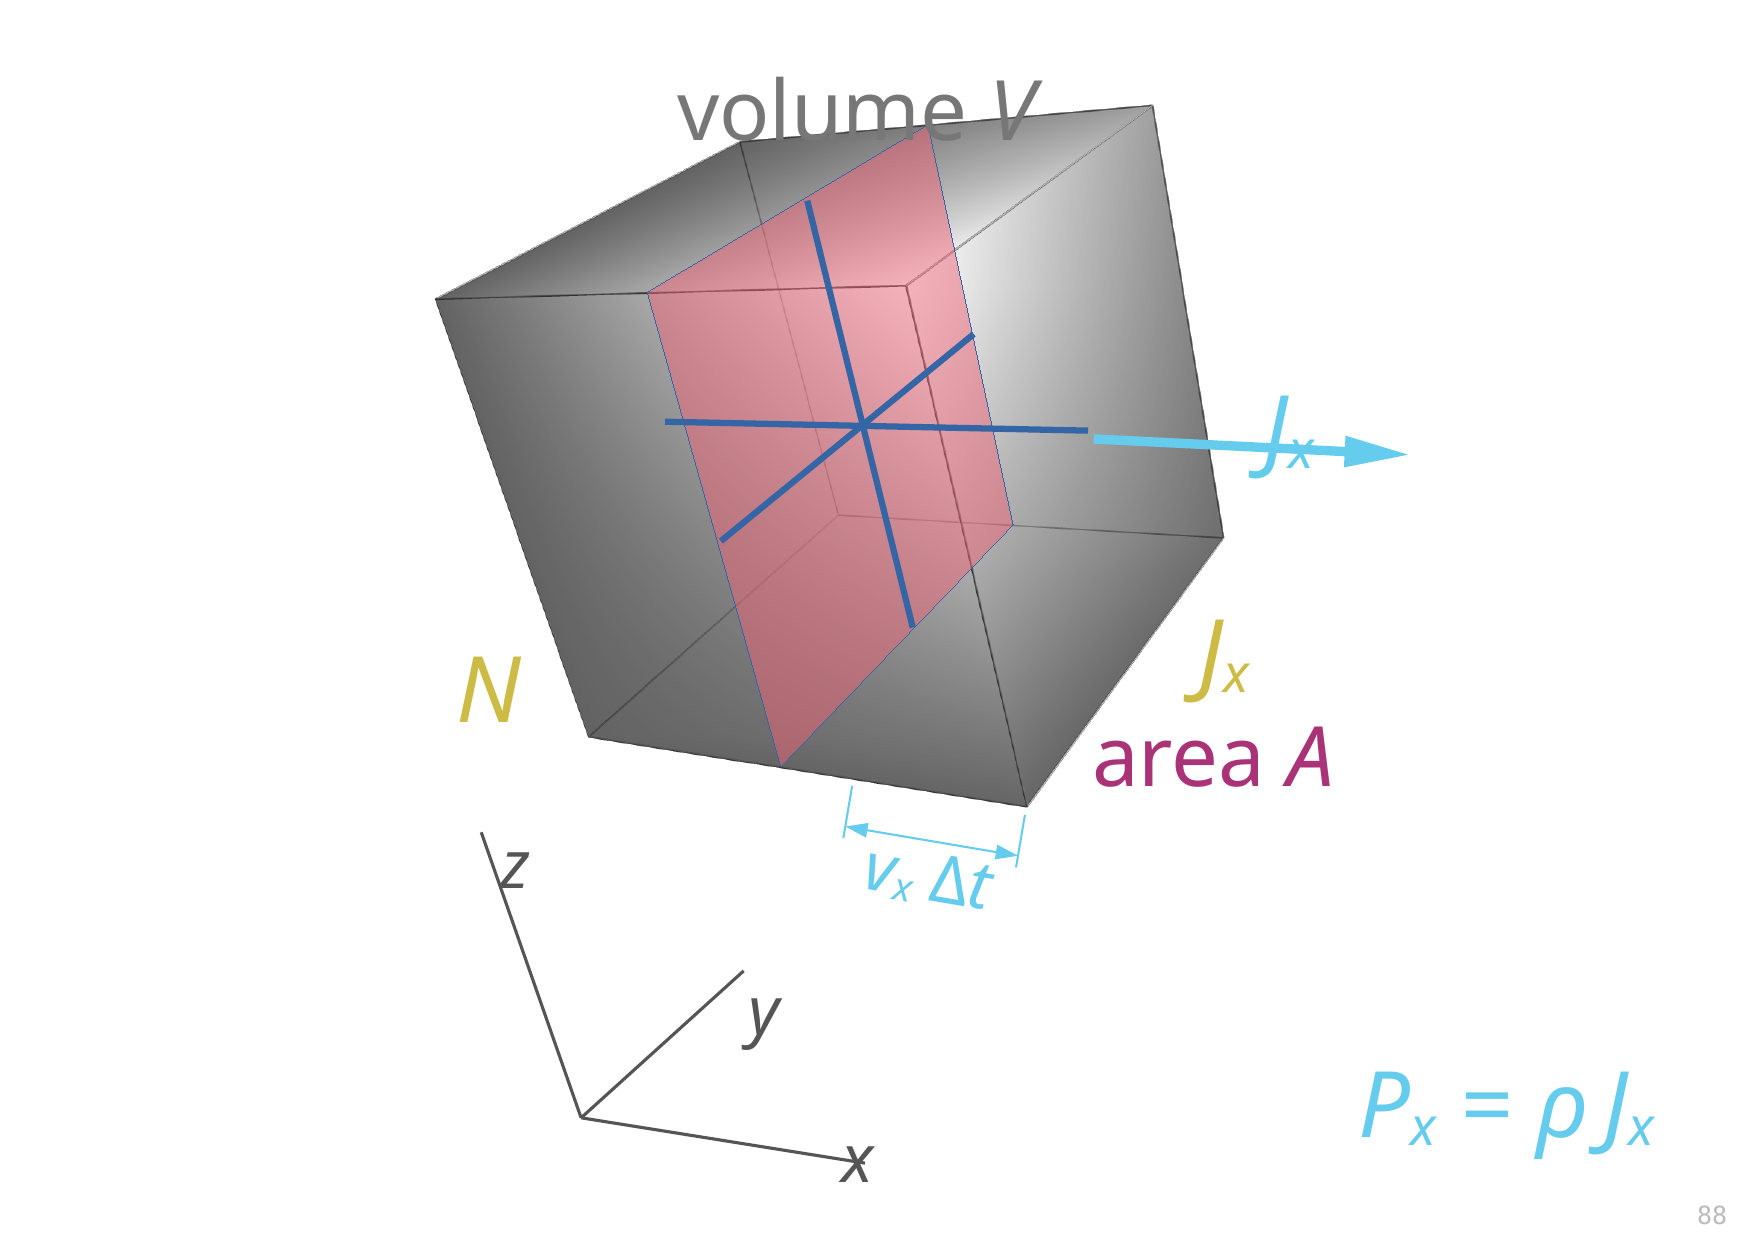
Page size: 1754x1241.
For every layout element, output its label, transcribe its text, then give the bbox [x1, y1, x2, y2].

text_box [873, 339, 992, 425]
text_box y [733, 946, 775, 1036]
text_box Px = ρ Jx [1343, 1032, 1684, 1140]
text_box area A [1077, 689, 1343, 788]
text_box Jx [1248, 355, 1336, 463]
text_box [647, 142, 973, 422]
text_box [868, 430, 1014, 626]
text_box N [441, 616, 544, 724]
text_box volume V [662, 43, 1054, 142]
text_box [684, 426, 914, 767]
text_box x [827, 1094, 868, 1183]
text_box z [486, 801, 525, 890]
text_box Jx [1183, 580, 1271, 688]
